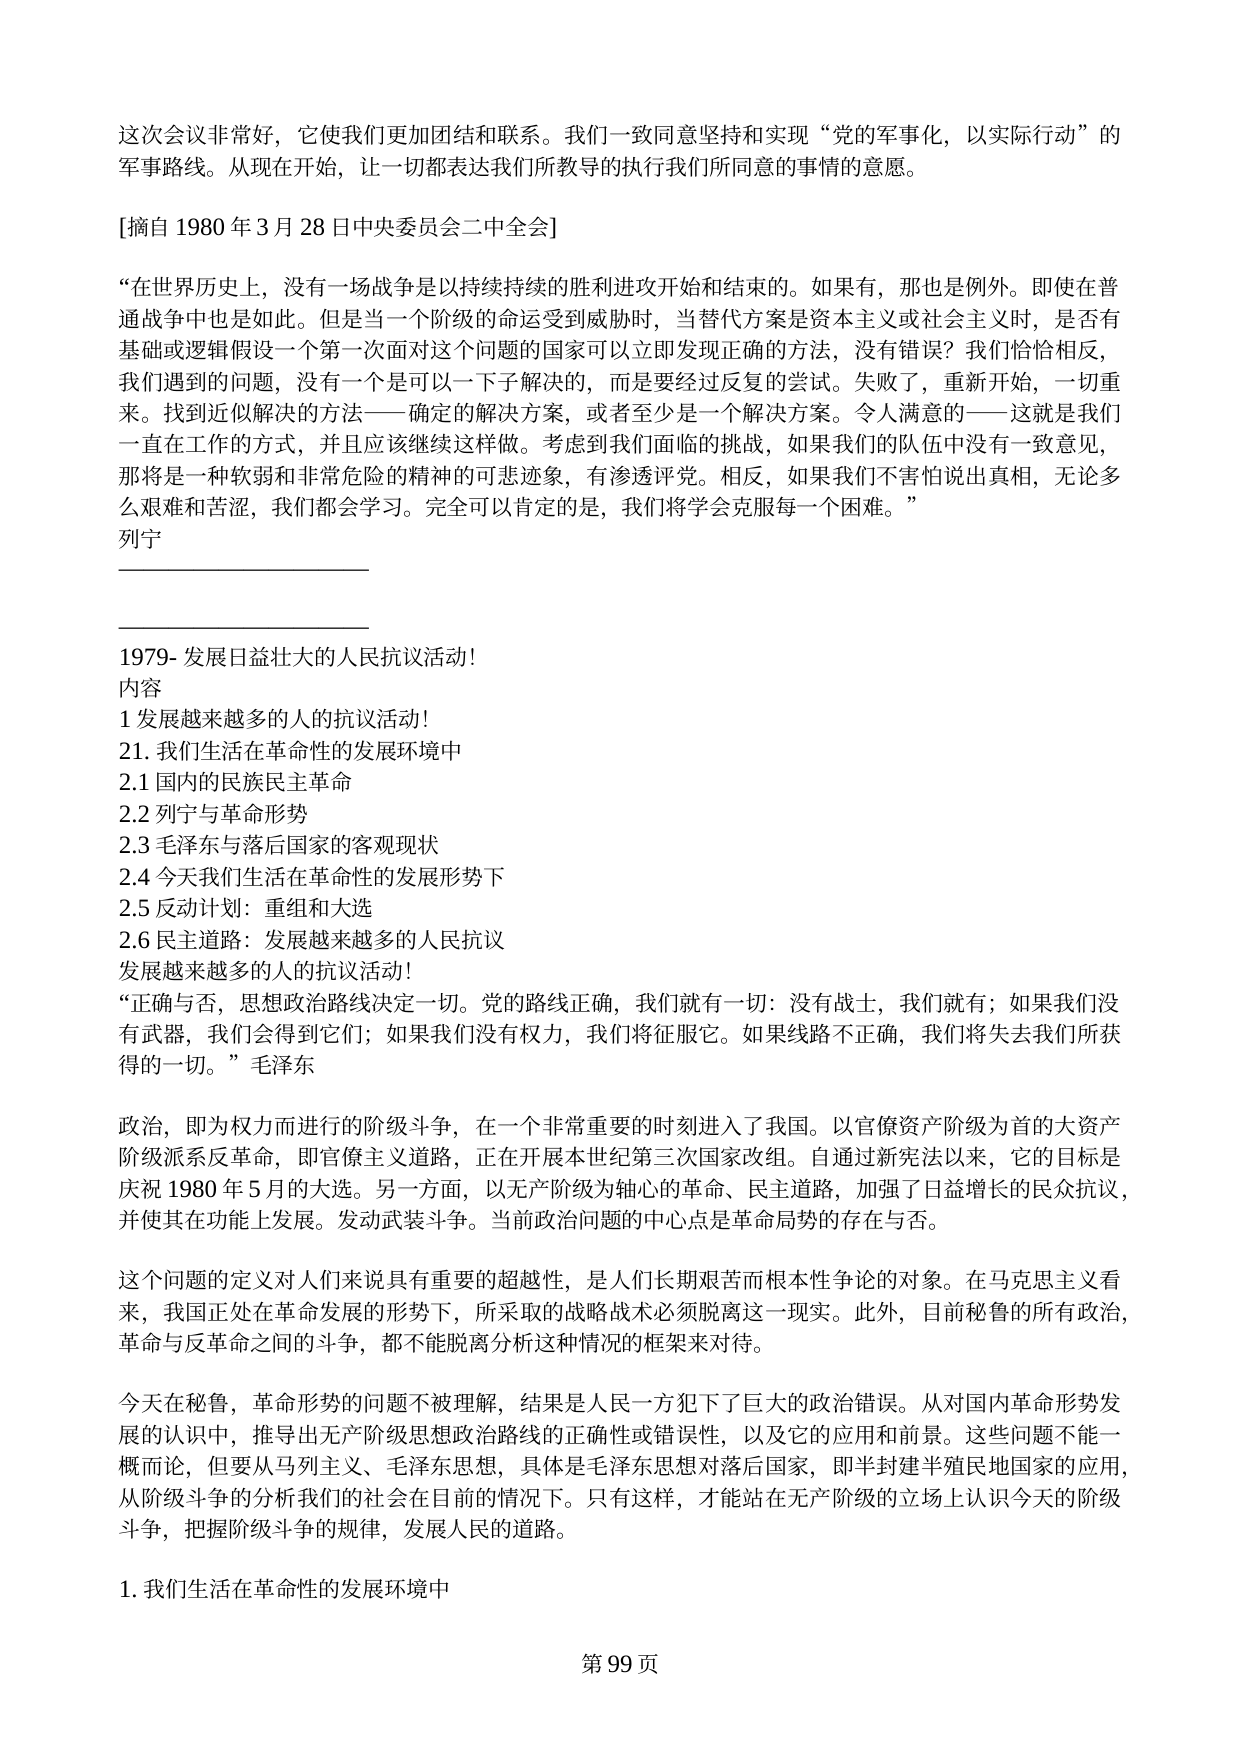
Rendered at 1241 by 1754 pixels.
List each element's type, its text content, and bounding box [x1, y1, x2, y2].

text “在世界历史上，没有一场战争是以持续持续的胜利进攻开始和结束的。如果有，那也是例外。即使在普通战争中也是如此。但是当一个阶级的命运受到威胁时，当替代方案是资本主义或社会主义时，是否有基础或逻辑假设一个第一次面对这个问题的国家可以立即发现正确的方法，没有错误？我们恰恰相反，我们遇到的问题，没有一个是可以一下子解决的，而是要经过反复的尝试。失败了，重新开始，一切重来。找到近似解决的方法——确定的解决方案，或者至少是一个解决方案。令人满意的——这就是我们一直在工作的方式，并且应该继续这样做。考虑到我们面临的挑战，如果我们的队伍中没有一致意见，那将是一种软弱和非常危险的精神的可悲迹象，有渗透评党。相反，如果我们不害怕说出真相，无论多么艰难和苦涩，我们都会学习。完全可以肯定的是，我们将学会克服每一个困难。” [118, 270, 1122, 522]
text 2.2列宁与革命形势 [118, 797, 1122, 828]
text 列宁 [118, 522, 1122, 553]
text 2.4今天我们生活在革命性的发展形势下 [118, 860, 1122, 891]
text 2.1国内的民族民主革命 [118, 766, 1122, 797]
text [摘自1980年3月28日中央委员会二中全会] [118, 210, 1122, 242]
text —————————— [118, 611, 1122, 640]
text 1发展越来越多的人的抗议活动！ [118, 703, 1122, 734]
text 1. 我们生活在革命性的发展环境中 [118, 1573, 1122, 1604]
text “正确与否，思想政治路线决定一切。党的路线正确，我们就有一切：没有战士，我们就有；如果我们没有武器，我们会得到它们；如果我们没有权力，我们将征服它。如果线路不正确，我们将失去我们所获得的一切。”毛泽东 [118, 986, 1122, 1080]
text 今天在秘鲁，革命形势的问题不被理解，结果是人民一方犯下了巨大的政治错误。从对国内革命形势发展的认识中，推导出无产阶级思想政治路线的正确性或错误性，以及它的应用和前景。这些问题不能一概而论，但要从马列主义、毛泽东思想，具体是毛泽东思想对落后国家，即半封建半殖民地国家的应用，从阶级斗争的分析我们的社会在目前的情况下。只有这样，才能站在无产阶级的立场上认识今天的阶级斗争，把握阶级斗争的规律，发展人民的道路。 [118, 1387, 1122, 1544]
text 这个问题的定义对人们来说具有重要的超越性，是人们长期艰苦而根本性争论的对象。在马克思主义看来，我国正处在革命发展的形势下，所采取的战略战术必须脱离这一现实。此外，目前秘鲁的所有政治，革命与反革命之间的斗争，都不能脱离分析这种情况的框架来对待。 [118, 1263, 1122, 1358]
text 2.5反动计划：重组和大选 [118, 891, 1122, 923]
text 发展越来越多的人的抗议活动！ [118, 954, 1122, 986]
text —————————— [118, 553, 1122, 582]
text 这次会议非常好，它使我们更加团结和联系。我们一致同意坚持和实现“党的军事化，以实际行动”的军事路线。从现在开始，让一切都表达我们所教导的执行我们所同意的事情的意愿。 [118, 118, 1122, 181]
text 21. 我们生活在革命性的发展环境中 [118, 734, 1122, 766]
text 内容 [118, 671, 1122, 703]
text 政治，即为权力而进行的阶级斗争，在一个非常重要的时刻进入了我国。以官僚资产阶级为首的大资产阶级派系反革命，即官僚主义道路，正在开展本世纪第三次国家改组。自通过新宪法以来，它的目标是庆祝1980年5月的大选。另一方面，以无产阶级为轴心的革命、民主道路，加强了日益增长的民众抗议，并使其在功能上发展。发动武装斗争。当前政治问题的中心点是革命局势的存在与否。 [118, 1109, 1122, 1235]
text 2.3毛泽东与落后国家的客观现状 [118, 828, 1122, 860]
text 2.6民主道路：发展越来越多的人民抗议 [118, 923, 1122, 954]
text 1979- 发展日益壮大的人民抗议活动！ [118, 640, 1122, 671]
